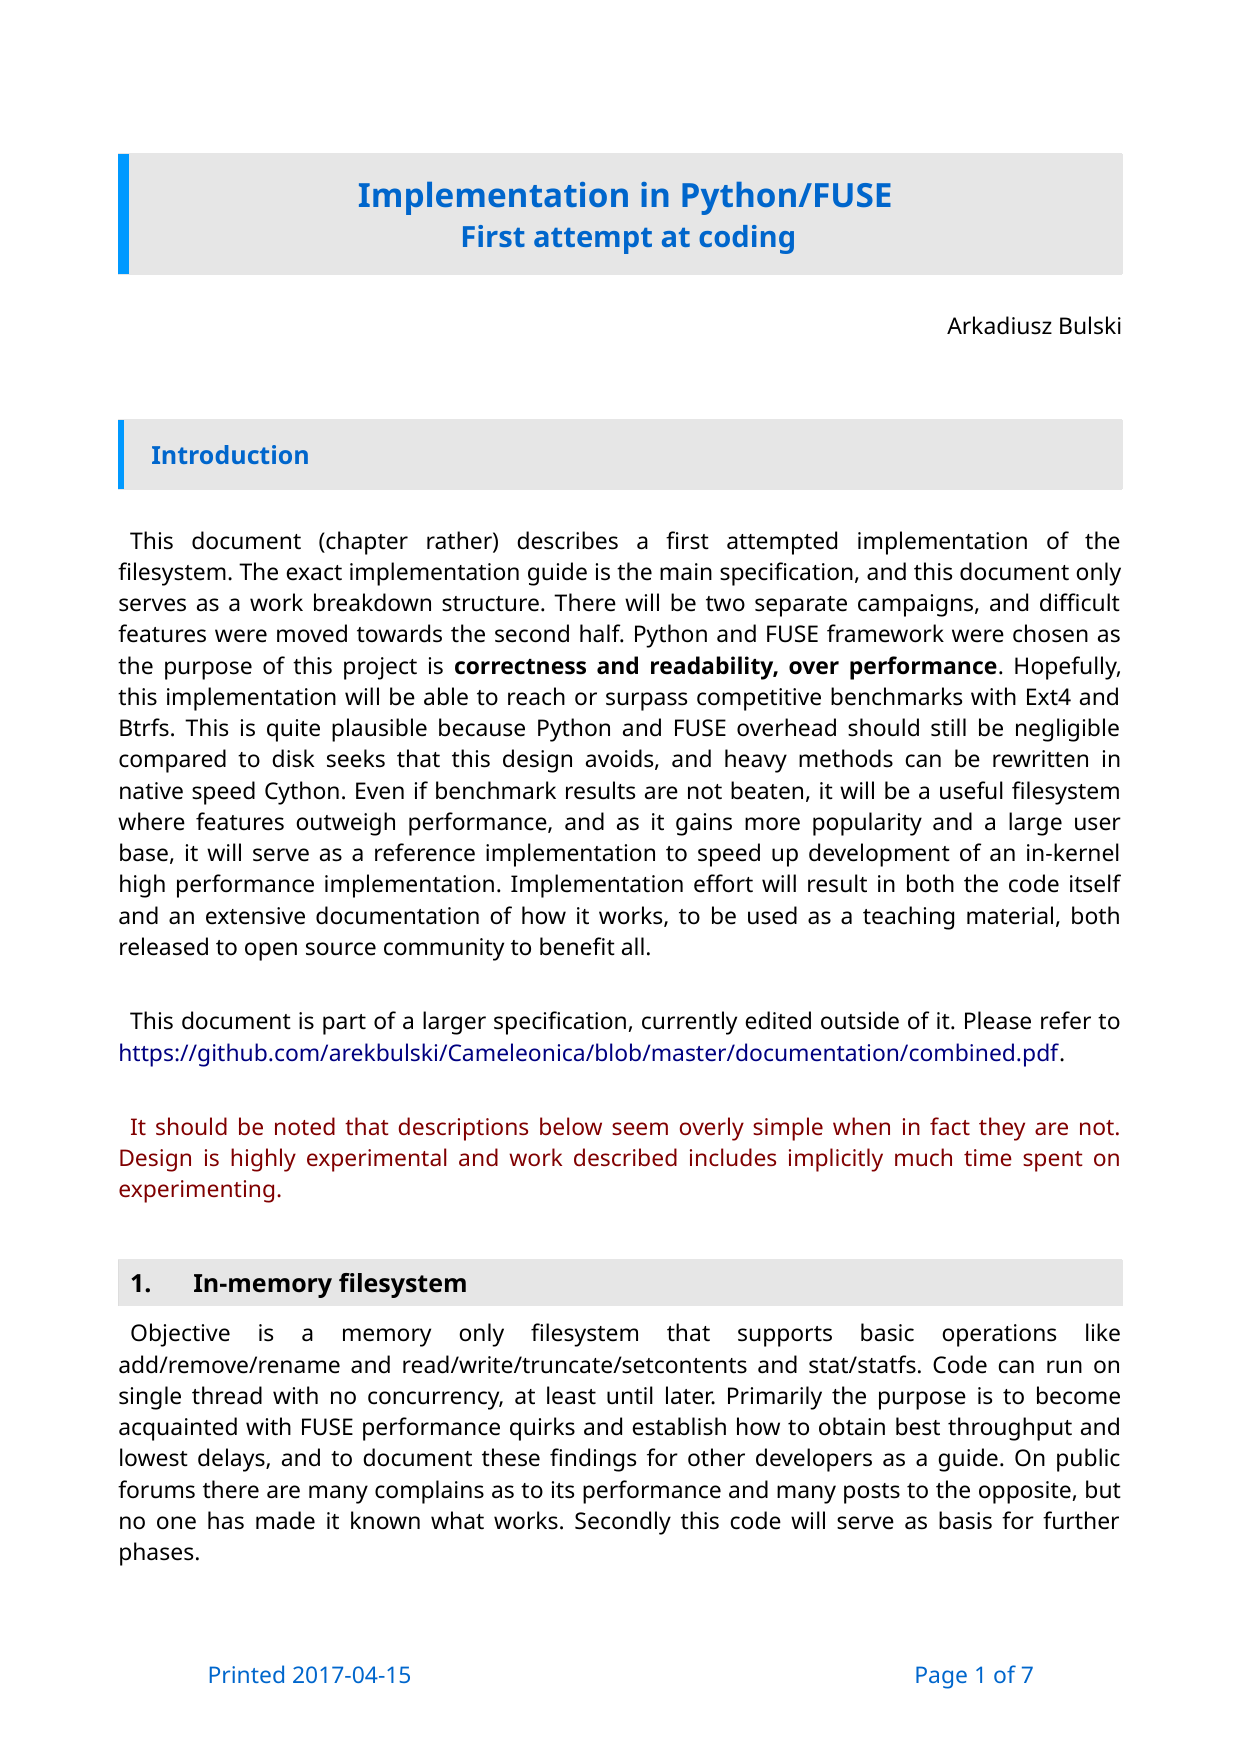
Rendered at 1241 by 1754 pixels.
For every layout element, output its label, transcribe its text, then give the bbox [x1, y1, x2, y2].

text This document is part of a larger specification, currently edited outside of it. Please refer to https://github.com/arekbulski/Cameleonica/blob/master/documentation/combined.pdf. [118, 1005, 1122, 1068]
subtitle Introduction [124, 421, 1122, 489]
text Objective is a memory only filesystem that supports basic operations like add/remove/rename and read/write/truncate/setcontents and stat/statfs. Code can run on single thread with no concurrency, at least until later. Primarily the purpose is to become acquainted with FUSE performance quirks and establish how to obtain best throughput and lowest delays, and to document these findings for other developers as a guide. On public forums there are many complains as to its performance and many posts to the opposite, but no one has made it known what works. Secondly this code will serve as basis for further phases. [118, 1317, 1122, 1567]
text This document (chapter rather) describes a first attempted implementation of the filesystem. The exact implementation guide is the main specification, and this document only serves as a work breakdown structure. There will be two separate campaigns, and difficult features were moved towards the second half. Python and FUSE framework were chosen as the purpose of this project is correctness and readability, over performance. Hopefully, this implementation will be able to reach or surpass competitive benchmarks with Ext4 and Btrfs. This is quite plausible because Python and FUSE overhead should still be negligible compared to disk seeks that this design avoids, and heavy methods can be rewritten in native speed Cython. Even if benchmark results are not beaten, it will be a useful filesystem where features outweigh performance, and as it gains more popularity and a large user base, it will serve as a reference implementation to speed up development of an in-kernel high performance implementation. Implementation effort will result in both the code itself and an extensive documentation of how it works, to be used as a teaching material, both released to open source community to benefit all. [118, 524, 1122, 962]
text Arkadiusz Bulski [118, 310, 1122, 341]
subtitle Implementation in Python/FUSE First attempt at coding [129, 155, 1122, 274]
subtitle In-memory filesystem [119, 1261, 1122, 1305]
text It should be noted that descriptions below seem overly simple when in fact they are not. Design is highly experimental and work described includes implicitly much time spent on experimenting. [118, 1111, 1122, 1204]
